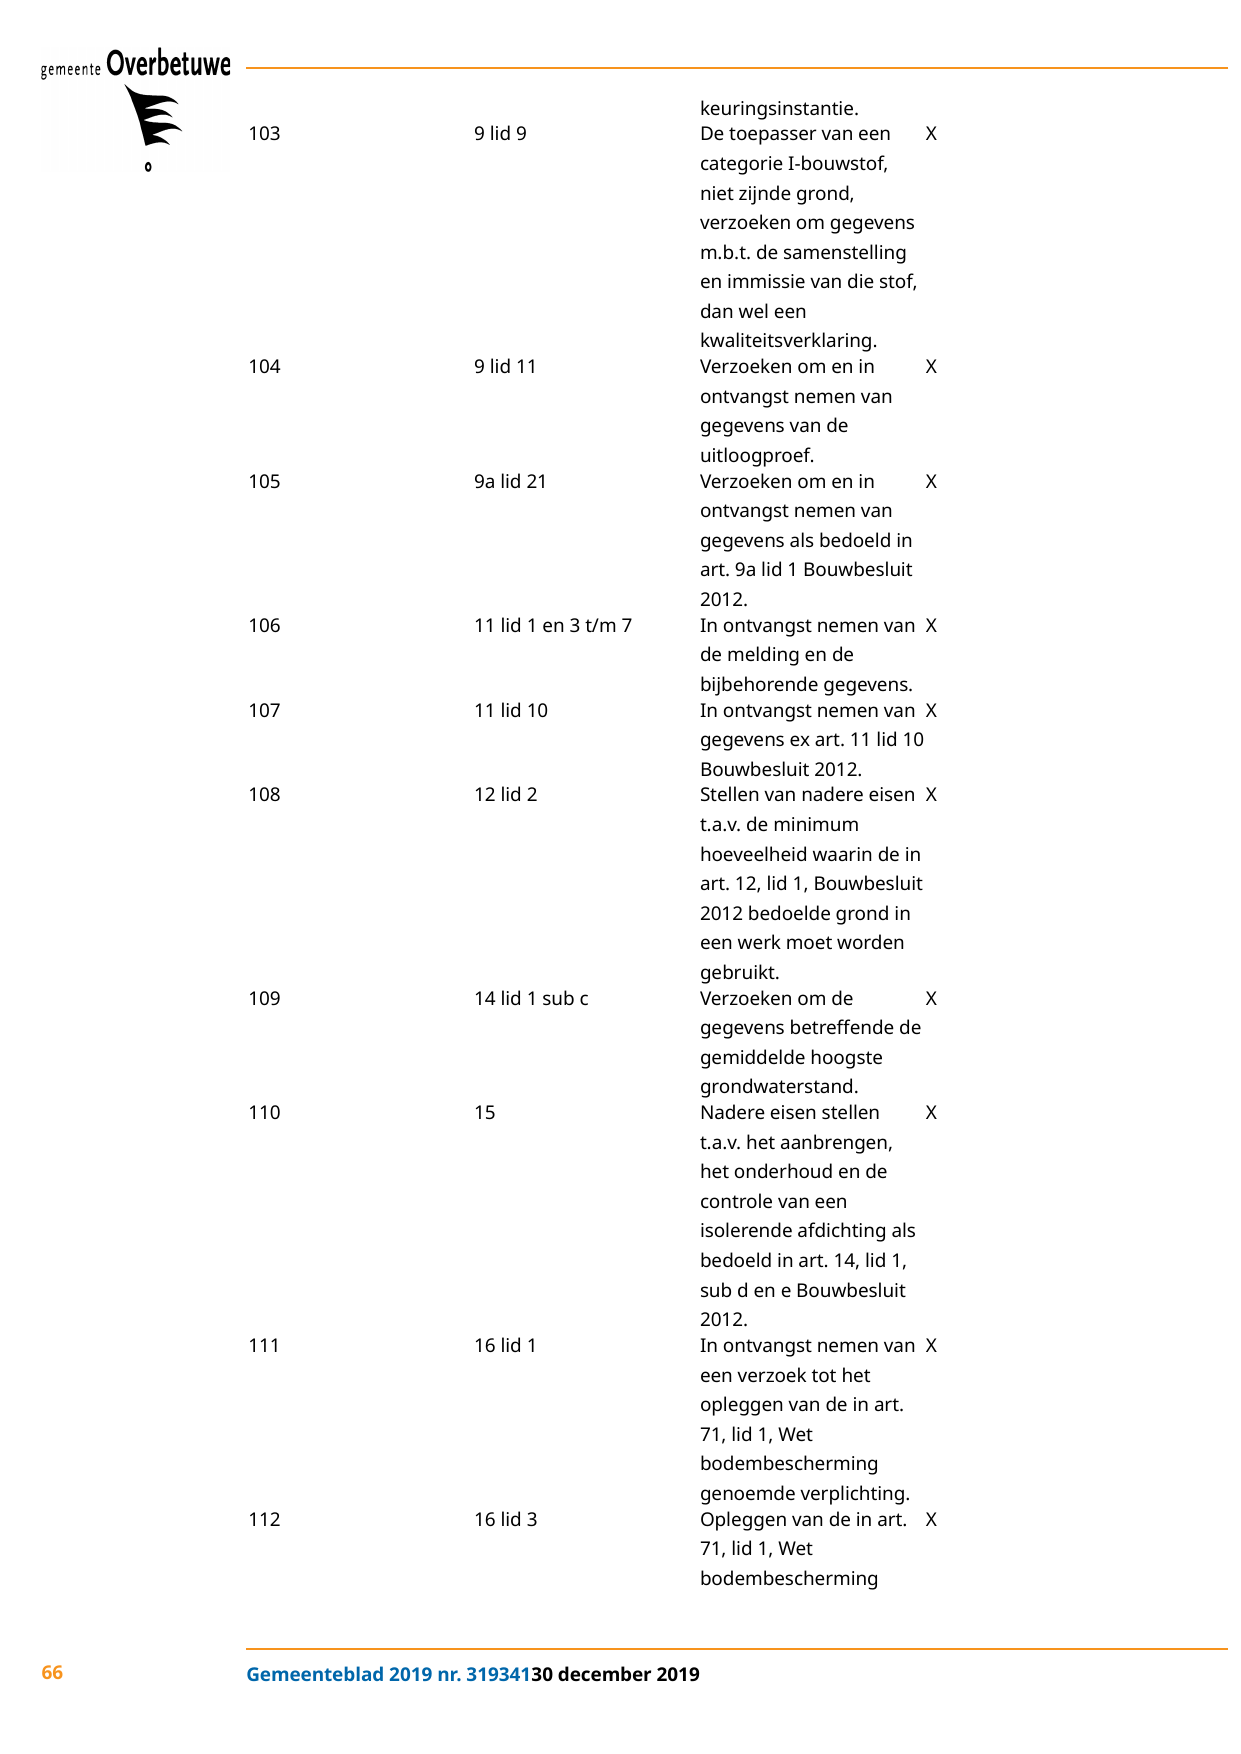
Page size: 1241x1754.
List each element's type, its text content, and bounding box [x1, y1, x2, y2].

table_cell Stellen van nadere eisen t.a.v. de minimum hoeveelheid waarin de in art. 12, lid 1, Bouwbesluit 2012 bedoelde grond in een werk moet worden gebruikt. [700, 782, 926, 985]
table_cell X [926, 1099, 1152, 1332]
table_cell Verzoeken om de gegevens betreffende de gemiddelde hoogste grondwaterstand. [700, 985, 926, 1099]
table_cell 107 [248, 697, 474, 782]
picture [41, 47, 231, 172]
table_cell 104 [248, 353, 474, 468]
table_cell 9 lid 9 [474, 121, 700, 353]
table_cell In ontvangst nemen van gegevens ex art. 11 lid 10 Bouwbesluit 2012. [700, 697, 926, 782]
table_cell keuringsinstantie. [700, 95, 926, 121]
table_cell 111 [248, 1332, 474, 1506]
table_cell X [926, 697, 1152, 782]
table_cell 103 [248, 121, 474, 353]
table_cell X [926, 1506, 1152, 1591]
table_cell 106 [248, 612, 474, 697]
table_cell 15 [474, 1099, 700, 1332]
table_cell Verzoeken om en in ontvangst nemen van gegevens van de uitloogproef. [700, 353, 926, 468]
table_cell 9 lid 11 [474, 353, 700, 468]
table_cell Nadere eisen stellen t.a.v. het aanbrengen, het onderhoud en de controle van een isolerende afdichting als bedoeld in art. 14, lid 1, sub d en e Bouwbesluit 2012. [700, 1099, 926, 1332]
table_cell 12 lid 2 [474, 782, 700, 985]
table_cell 16 lid 1 [474, 1332, 700, 1506]
table_cell 16 lid 3 [474, 1506, 700, 1591]
table_cell In ontvangst nemen van de melding en de bijbehorende gegevens. [700, 612, 926, 697]
table_cell X [926, 468, 1152, 612]
table_cell Opleggen van de in art. 71, lid 1, Wet bodembescherming [700, 1506, 926, 1591]
table_cell 109 [248, 985, 474, 1099]
table_cell De toepasser van een categorie I-bouwstof, niet zijnde grond, verzoeken om gegevens m.b.t. de samenstelling en immissie van die stof, dan wel een kwaliteitsverklaring. [700, 121, 926, 353]
table_cell [248, 95, 474, 121]
table_cell [926, 95, 1152, 121]
table_cell 105 [248, 468, 474, 612]
table_cell X [926, 985, 1152, 1099]
table_cell 11 lid 10 [474, 697, 700, 782]
table_cell In ontvangst nemen van een verzoek tot het opleggen van de in art. 71, lid 1, Wet bodembescherming genoemde verplichting. [700, 1332, 926, 1506]
table_cell Verzoeken om en in ontvangst nemen van gegevens als bedoeld in art. 9a lid 1 Bouwbesluit 2012. [700, 468, 926, 612]
table_cell X [926, 612, 1152, 697]
table_cell X [926, 1332, 1152, 1506]
table_cell 9a lid 21 [474, 468, 700, 612]
table_cell X [926, 353, 1152, 468]
table_cell X [926, 782, 1152, 985]
table_cell 108 [248, 782, 474, 985]
table_cell 110 [248, 1099, 474, 1332]
table_cell 112 [248, 1506, 474, 1591]
table_cell [474, 95, 700, 121]
table_cell 11 lid 1 en 3 t/m 7 [474, 612, 700, 697]
table_cell X [926, 121, 1152, 353]
table_cell 14 lid 1 sub c [474, 985, 700, 1099]
